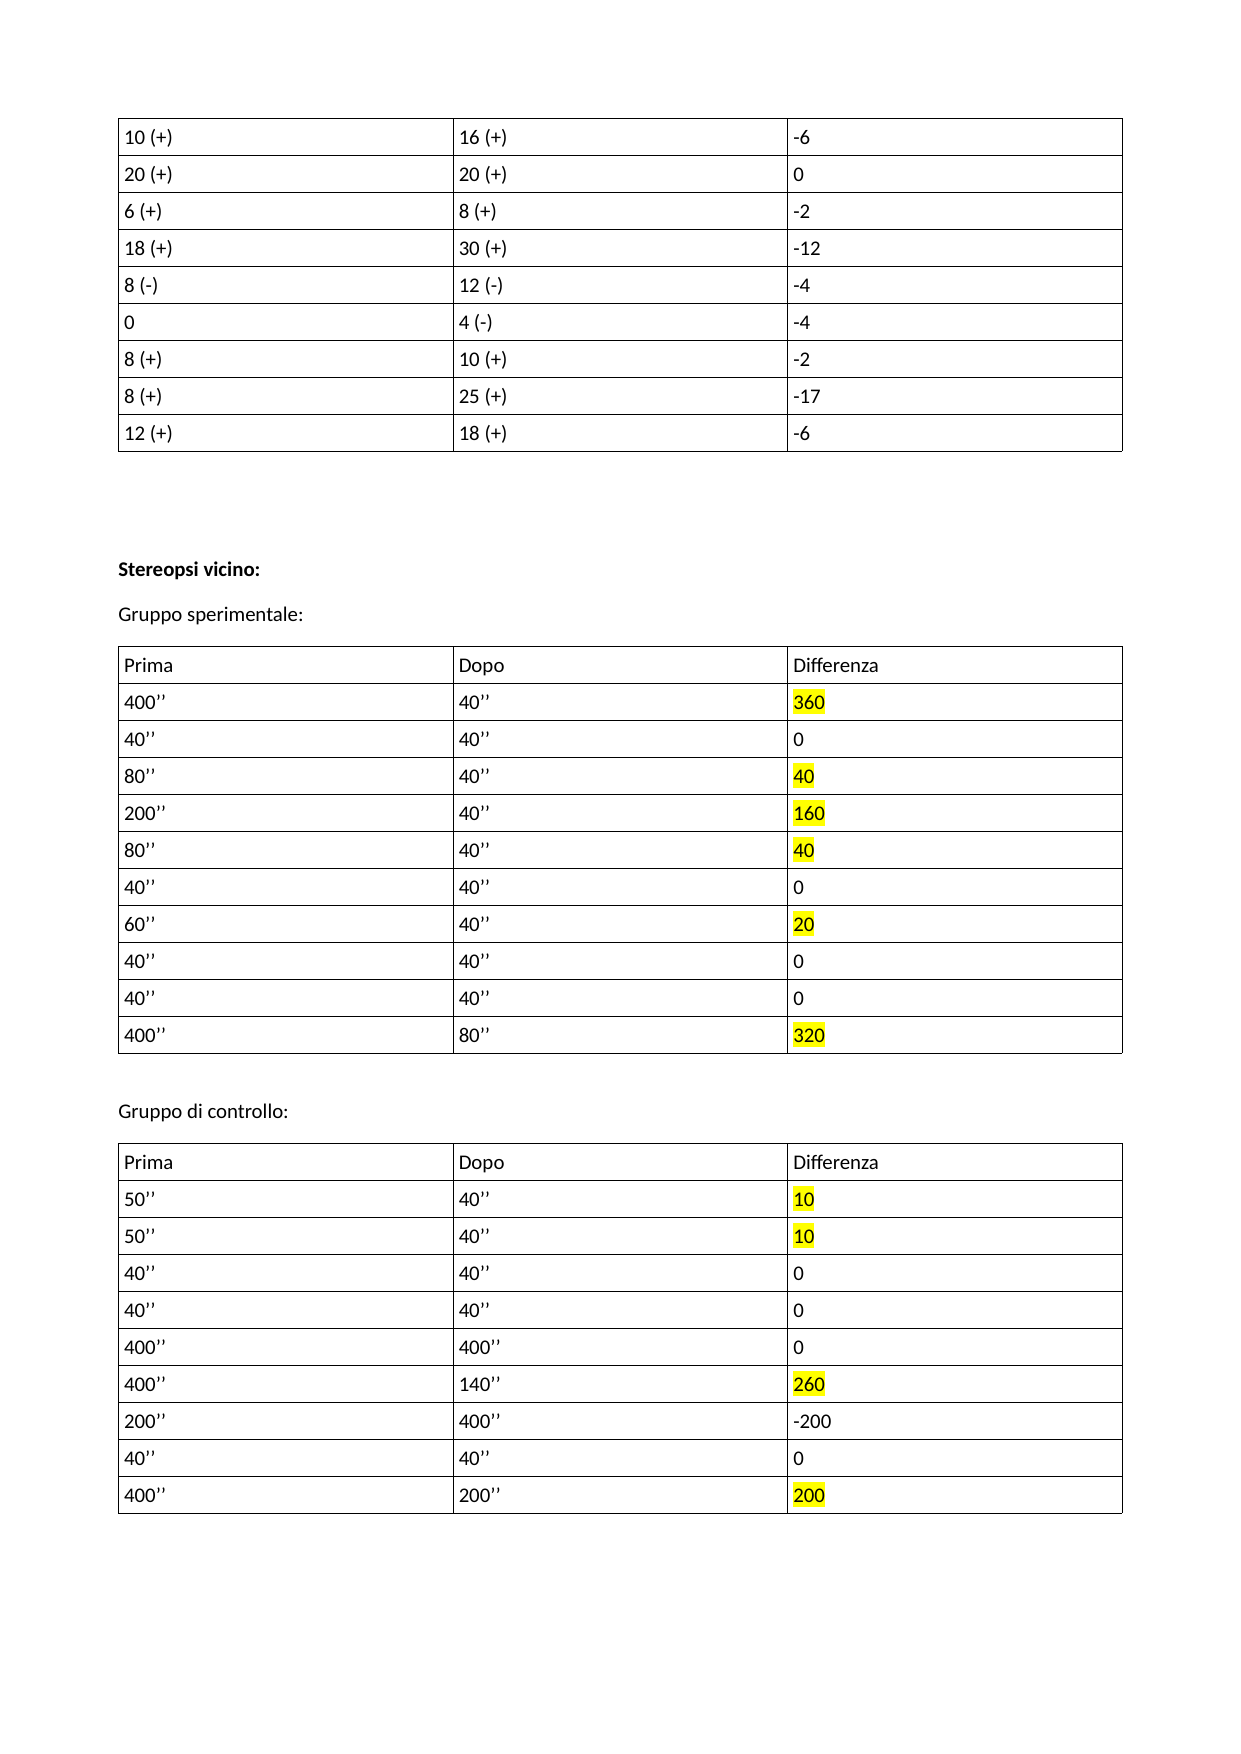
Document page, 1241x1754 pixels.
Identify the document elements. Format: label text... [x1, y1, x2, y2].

table_cell 50’’ [119, 1181, 453, 1217]
table_cell 20 (+) [119, 156, 453, 192]
table_cell 80’’ [119, 832, 453, 868]
table_cell 40’’ [454, 1218, 787, 1254]
table_cell -17 [788, 378, 1122, 414]
table_cell 40’’ [119, 980, 453, 1016]
table_cell 40’’ [454, 1181, 787, 1217]
table_cell 8 (+) [119, 378, 453, 414]
table_cell 0 [788, 156, 1122, 192]
table_cell 400’’ [454, 1329, 787, 1365]
table_cell 400’’ [119, 1329, 453, 1365]
table_cell 200 [788, 1477, 1122, 1513]
table_cell 40 [788, 758, 1122, 794]
table_cell 10 (+) [454, 341, 787, 377]
table_header Differenza [788, 647, 1122, 683]
table_cell 60’’ [119, 906, 453, 942]
table_cell 40’’ [454, 980, 787, 1016]
table_cell 200’’ [119, 1403, 453, 1439]
table_cell 160 [788, 795, 1122, 831]
table_cell 50’’ [119, 1218, 453, 1254]
table_cell 80’’ [119, 758, 453, 794]
table_cell 12 (-) [454, 267, 787, 303]
table_cell 400’’ [119, 1366, 453, 1402]
table_cell 20 [788, 906, 1122, 942]
table_cell 40 [788, 832, 1122, 868]
table_cell 40’’ [119, 943, 453, 979]
table_cell 140’’ [454, 1366, 787, 1402]
text Gruppo di controllo: [118, 1098, 1122, 1124]
table_cell 40’’ [454, 721, 787, 757]
table_cell 40’’ [454, 869, 787, 905]
table_cell 200’’ [454, 1477, 787, 1513]
table_cell -4 [788, 304, 1122, 340]
table_cell 400’’ [454, 1403, 787, 1439]
table_cell -2 [788, 341, 1122, 377]
table_cell 40’’ [454, 943, 787, 979]
table_cell -6 [788, 415, 1122, 451]
table_cell 40’’ [454, 795, 787, 831]
table_cell 40’’ [119, 869, 453, 905]
table_header Dopo [454, 1144, 787, 1180]
table_cell 0 [788, 721, 1122, 757]
table_cell 400’’ [119, 1017, 453, 1053]
table_cell 12 (+) [119, 415, 453, 451]
table_cell 40’’ [119, 721, 453, 757]
table_cell 18 (+) [454, 415, 787, 451]
table_cell 40’’ [454, 1255, 787, 1291]
table_cell 0 [788, 943, 1122, 979]
table_header Prima [119, 1144, 453, 1180]
table_cell 40’’ [454, 906, 787, 942]
table_cell 320 [788, 1017, 1122, 1053]
table_header Differenza [788, 1144, 1122, 1180]
table_cell -2 [788, 193, 1122, 229]
table_cell 8 (+) [454, 193, 787, 229]
table_cell 0 [788, 1440, 1122, 1476]
table_cell 8 (-) [119, 267, 453, 303]
table_cell 400’’ [119, 1477, 453, 1513]
table_cell 16 (+) [454, 119, 787, 155]
table_cell 20 (+) [454, 156, 787, 192]
table_cell 40’’ [454, 832, 787, 868]
table_cell 40’’ [454, 684, 787, 720]
table_header Prima [119, 647, 453, 683]
table_cell 0 [119, 304, 453, 340]
table_cell 10 [788, 1218, 1122, 1254]
text Stereopsi vicino: [118, 556, 1122, 582]
table_cell 80’’ [454, 1017, 787, 1053]
text Gruppo sperimentale: [118, 601, 1122, 627]
table_cell 40’’ [119, 1440, 453, 1476]
table_cell 0 [788, 869, 1122, 905]
table_cell 40’’ [119, 1292, 453, 1328]
table_cell 0 [788, 1292, 1122, 1328]
table_cell 40’’ [454, 1292, 787, 1328]
table_header Dopo [454, 647, 787, 683]
table_cell 0 [788, 980, 1122, 1016]
table_cell -200 [788, 1403, 1122, 1439]
table_cell 10 [788, 1181, 1122, 1217]
table_cell 8 (+) [119, 341, 453, 377]
table_cell 40’’ [119, 1255, 453, 1291]
table_cell 0 [788, 1255, 1122, 1291]
table_cell 360 [788, 684, 1122, 720]
table_cell 6 (+) [119, 193, 453, 229]
table_cell 18 (+) [119, 230, 453, 266]
table_cell 260 [788, 1366, 1122, 1402]
table_cell 0 [788, 1329, 1122, 1365]
table_cell 40’’ [454, 758, 787, 794]
table_cell 10 (+) [119, 119, 453, 155]
table_cell -6 [788, 119, 1122, 155]
table_cell 4 (-) [454, 304, 787, 340]
table_cell 30 (+) [454, 230, 787, 266]
table_cell -4 [788, 267, 1122, 303]
table_cell 40’’ [454, 1440, 787, 1476]
table_cell -12 [788, 230, 1122, 266]
table_cell 200’’ [119, 795, 453, 831]
table_cell 25 (+) [454, 378, 787, 414]
table_cell 400’’ [119, 684, 453, 720]
